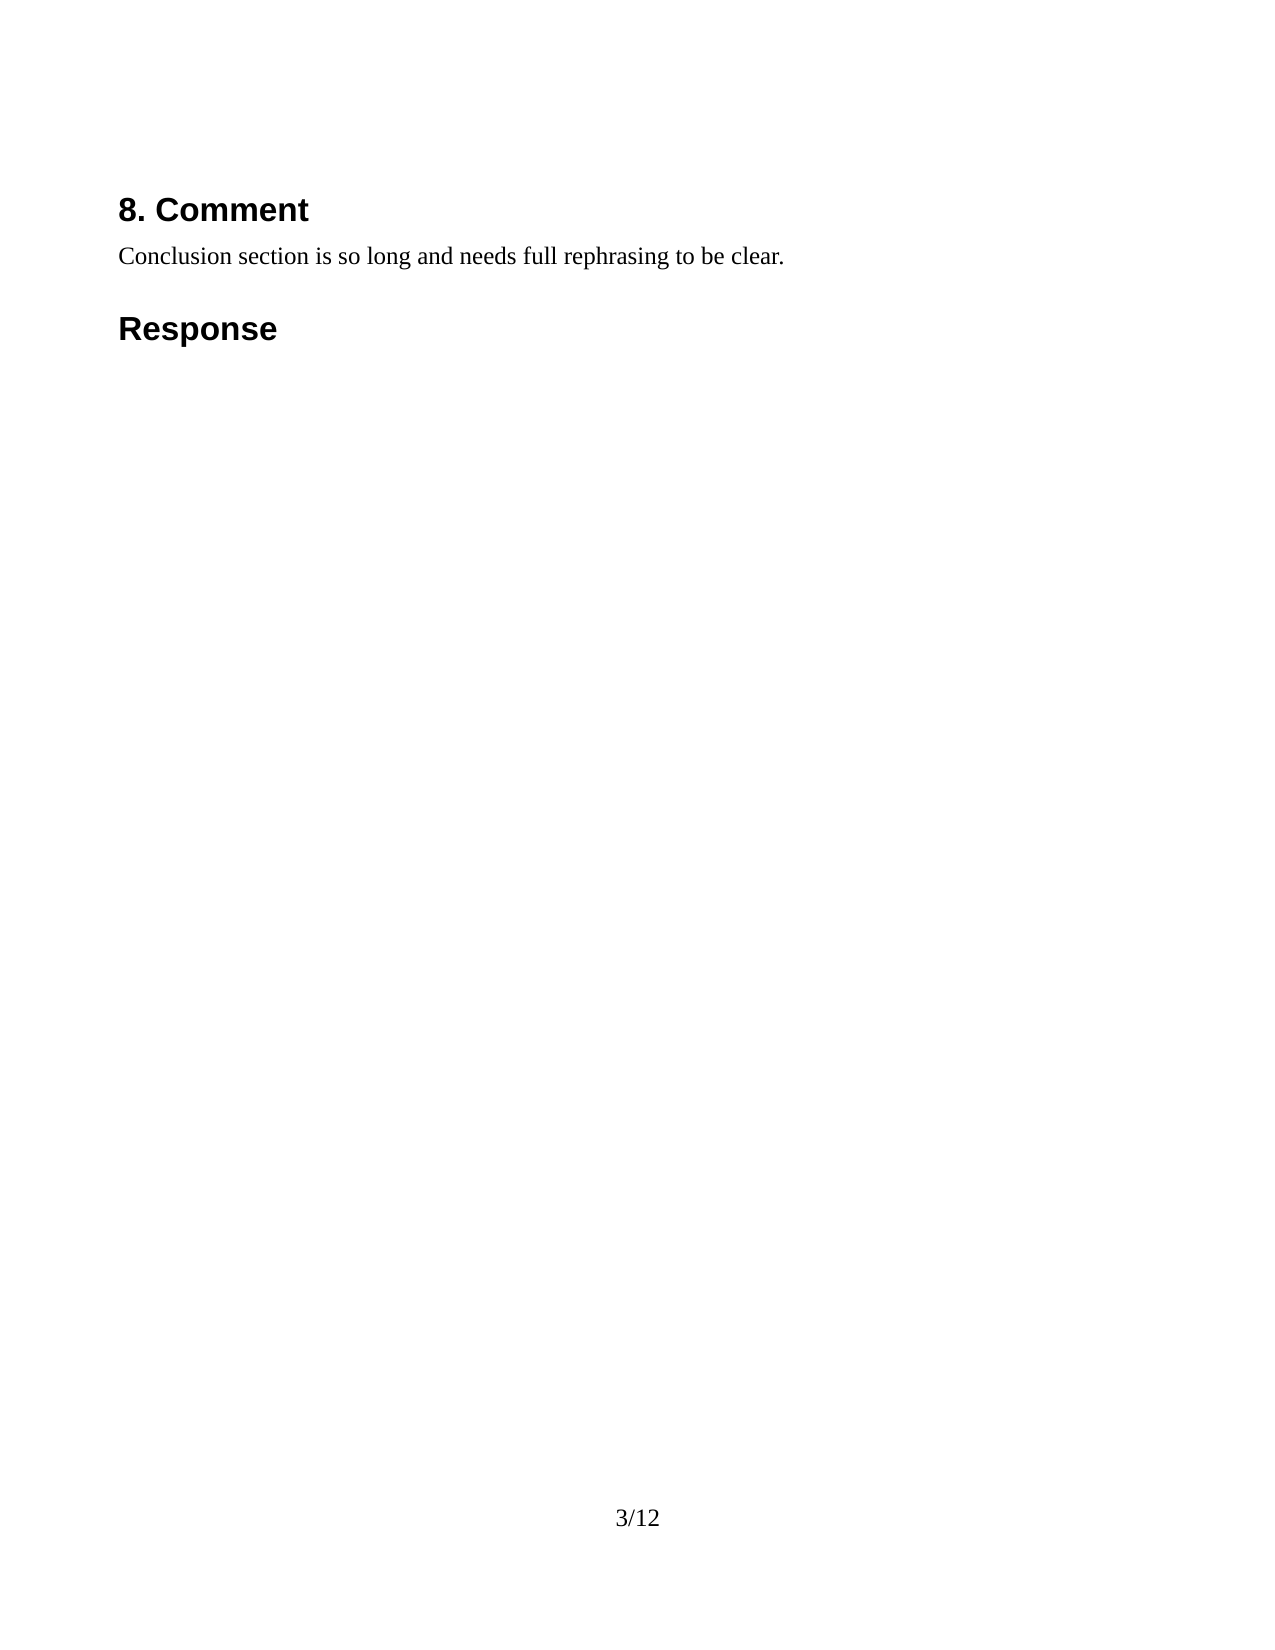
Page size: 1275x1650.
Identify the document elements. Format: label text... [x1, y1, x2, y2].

subtitle Response [118, 309, 1157, 348]
text Conclusion section is so long and needs full rephrasing to be clear. [118, 241, 1157, 269]
subtitle 8. Comment [118, 190, 1157, 228]
